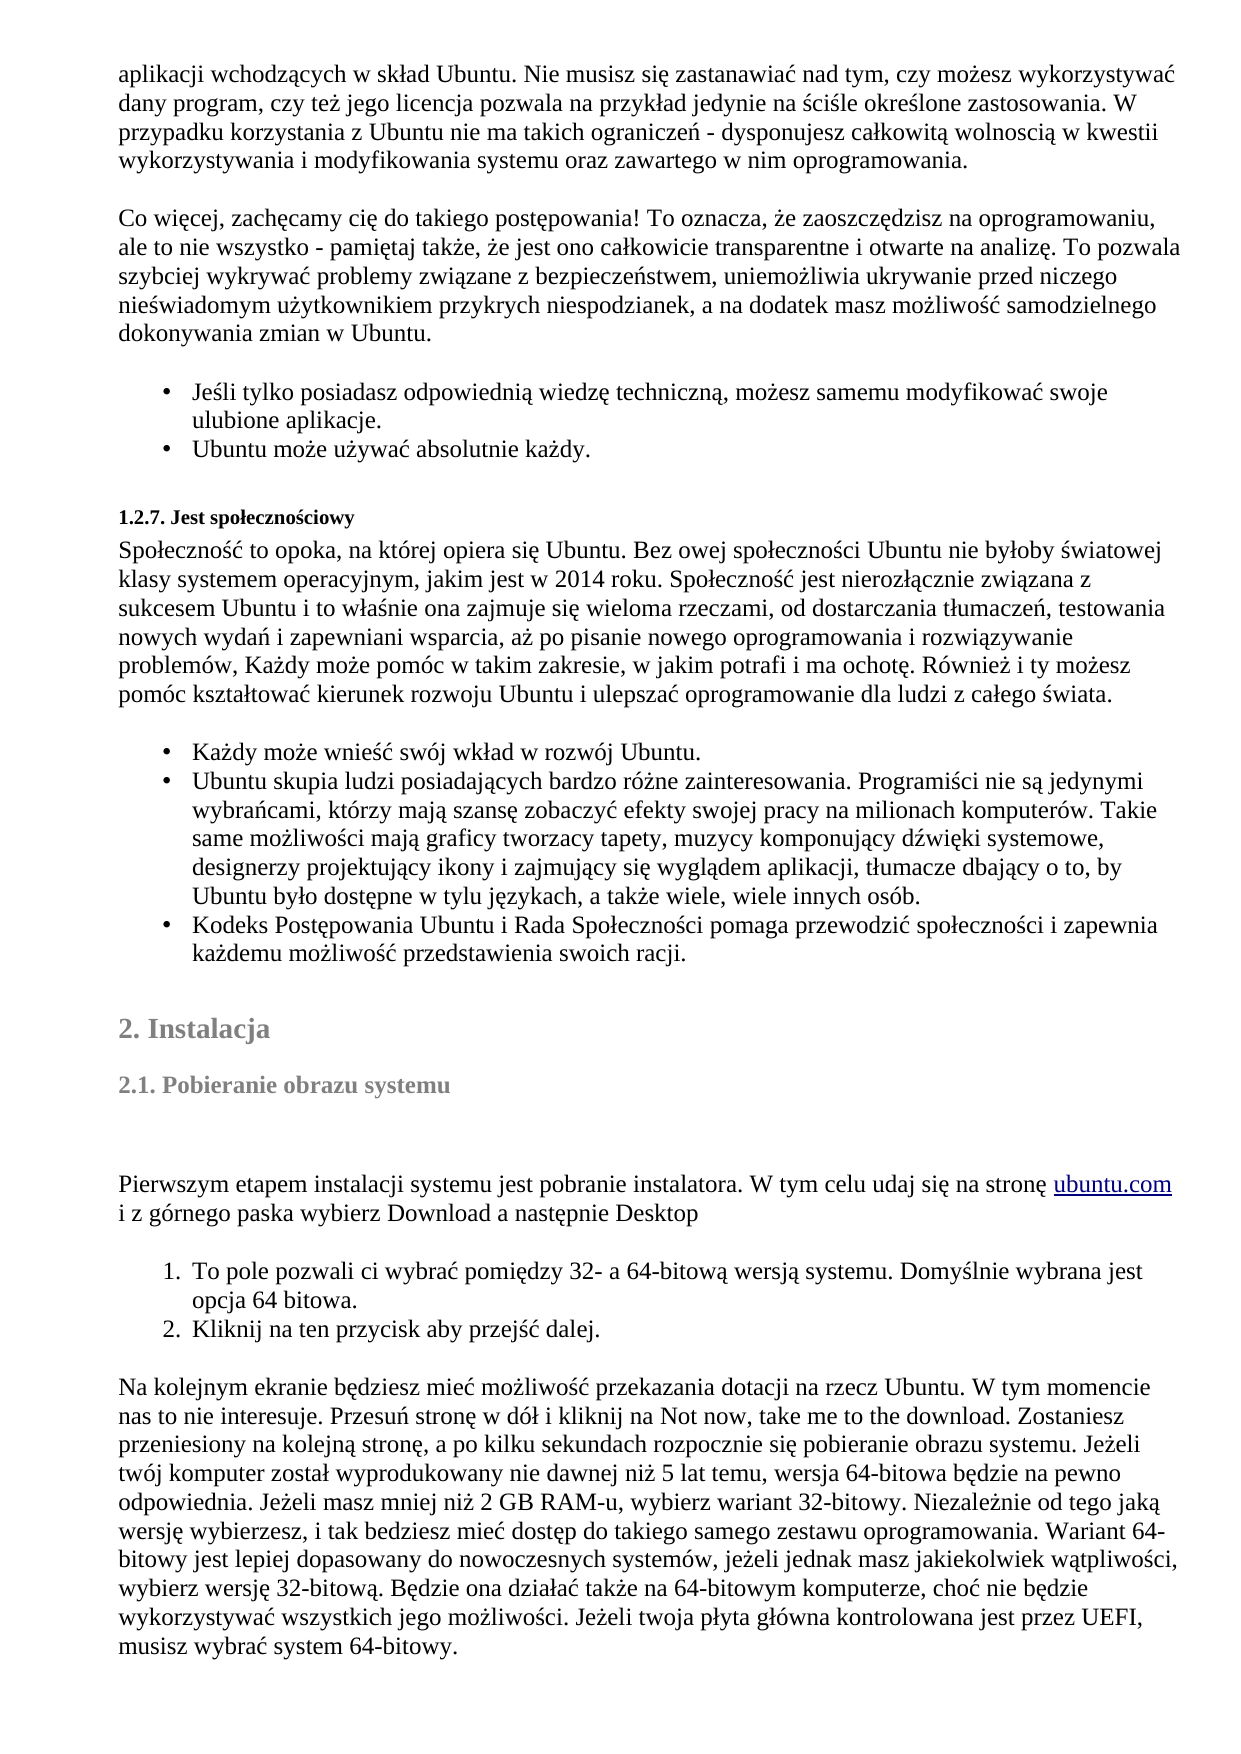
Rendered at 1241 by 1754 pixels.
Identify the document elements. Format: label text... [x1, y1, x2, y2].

list Każdy może wnieść swój wkład w rozwój Ubuntu. [162, 737, 1181, 766]
text Pierwszym etapem instalacji systemu jest pobranie instalatora. W tym celu udaj się na stronę ubuntu.com i z górnego paska wybierz Download a następnie Desktop [118, 1169, 1181, 1227]
text aplikacji wchodzących w skład Ubuntu. Nie musisz się zastanawiać nad tym, czy możesz wykorzystywać dany program, czy też jego licencja pozwala na przykład jedynie na ściśle określone zastosowania. W przypadku korzystania z Ubuntu nie ma takich ograniczeń - dysponujesz całkowitą wolnoscią w kwestii wykorzystywania i modyfikowania systemu oraz zawartego w nim oprogramowania. [118, 59, 1181, 174]
text Społeczność to opoka, na której opiera się Ubuntu. Bez owej społeczności Ubuntu nie byłoby światowej klasy systemem operacyjnym, jakim jest w 2014 roku. Społeczność jest nierozłącznie związana z sukcesem Ubuntu i to właśnie ona zajmuje się wieloma rzeczami, od dostarczania tłumaczeń, testowania nowych wydań i zapewniani wsparcia, aż po pisanie nowego oprogramowania i rozwiązywanie problemów, Każdy może pomóc w takim zakresie, w jakim potrafi i ma ochotę. Również i ty możesz pomóc kształtować kierunek rozwoju Ubuntu i ulepszać oprogramowanie dla ludzi z całego świata. [118, 535, 1181, 708]
list Ubuntu może używać absolutnie każdy. [162, 434, 1181, 463]
list Ubuntu skupia ludzi posiadających bardzo różne zainteresowania. Programiści nie są jedynymi wybrańcami, którzy mają szansę zobaczyć efekty swojej pracy na milionach komputerów. Takie same możliwości mają graficy tworzacy tapety, muzycy komponujący dźwięki systemowe, designerzy projektujący ikony i zajmujący się wyglądem aplikacji, tłumacze dbający o to, by Ubuntu było dostępne w tylu językach, a także wiele, wiele innych osób. [162, 766, 1181, 910]
text Na kolejnym ekranie będziesz mieć możliwość przekazania dotacji na rzecz Ubuntu. W tym momencie nas to nie interesuje. Przesuń stronę w dół i kliknij na Not now, take me to the download. Zostaniesz przeniesiony na kolejną stronę, a po kilku sekundach rozpocznie się pobieranie obrazu systemu. Jeżeli twój komputer został wyprodukowany nie dawnej niż 5 lat temu, wersja 64-bitowa będzie na pewno odpowiednia. Jeżeli masz mniej niż 2 GB RAM-u, wybierz wariant 32-bitowy. Niezależnie od tego jaką wersję wybierzesz, i tak bedziesz mieć dostęp do takiego samego zestawu oprogramowania. Wariant 64-bitowy jest lepiej dopasowany do nowoczesnych systemów, jeżeli jednak masz jakiekolwiek wątpliwości, wybierz wersję 32-bitową. Będzie ona działać także na 64-bitowym komputerze, choć nie będzie wykorzystywać wszystkich jego możliwości. Jeżeli twoja płyta główna kontrolowana jest przez UEFI, musisz wybrać system 64-bitowy. [118, 1372, 1181, 1659]
subtitle 1.2.7. Jest społecznościowy [118, 505, 1181, 529]
text Co więcej, zachęcamy cię do takiego postępowania! To oznacza, że zaoszczędzisz na oprogramowaniu, ale to nie wszystko - pamiętaj także, że jest ono całkowicie transparentne i otwarte na analizę. To pozwala szybciej wykrywać problemy związane z bezpieczeństwem, uniemożliwia ukrywanie przed niczego nieświadomym użytkownikiem przykrych niespodzianek, a na dodatek masz możliwość samodzielnego dokonywania zmian w Ubuntu. [118, 203, 1181, 347]
list To pole pozwali ci wybrać pomiędzy 32- a 64-bitową wersją systemu. Domyślnie wybrana jest opcja 64 bitowa. [162, 1256, 1181, 1314]
list Kliknij na ten przycisk aby przejść dalej. [162, 1314, 1181, 1343]
subtitle 2.1. Pobieranie obrazu systemu [118, 1070, 1181, 1099]
list Jeśli tylko posiadasz odpowiednią wiedzę techniczną, możesz samemu modyfikować swoje ulubione aplikacje. [162, 377, 1181, 434]
list Kodeks Postępowania Ubuntu i Rada Społeczności pomaga przewodzić społeczności i zapewnia każdemu możliwość przedstawienia swoich racji. [162, 910, 1181, 967]
subtitle 2. Instalacja [118, 1011, 1181, 1045]
